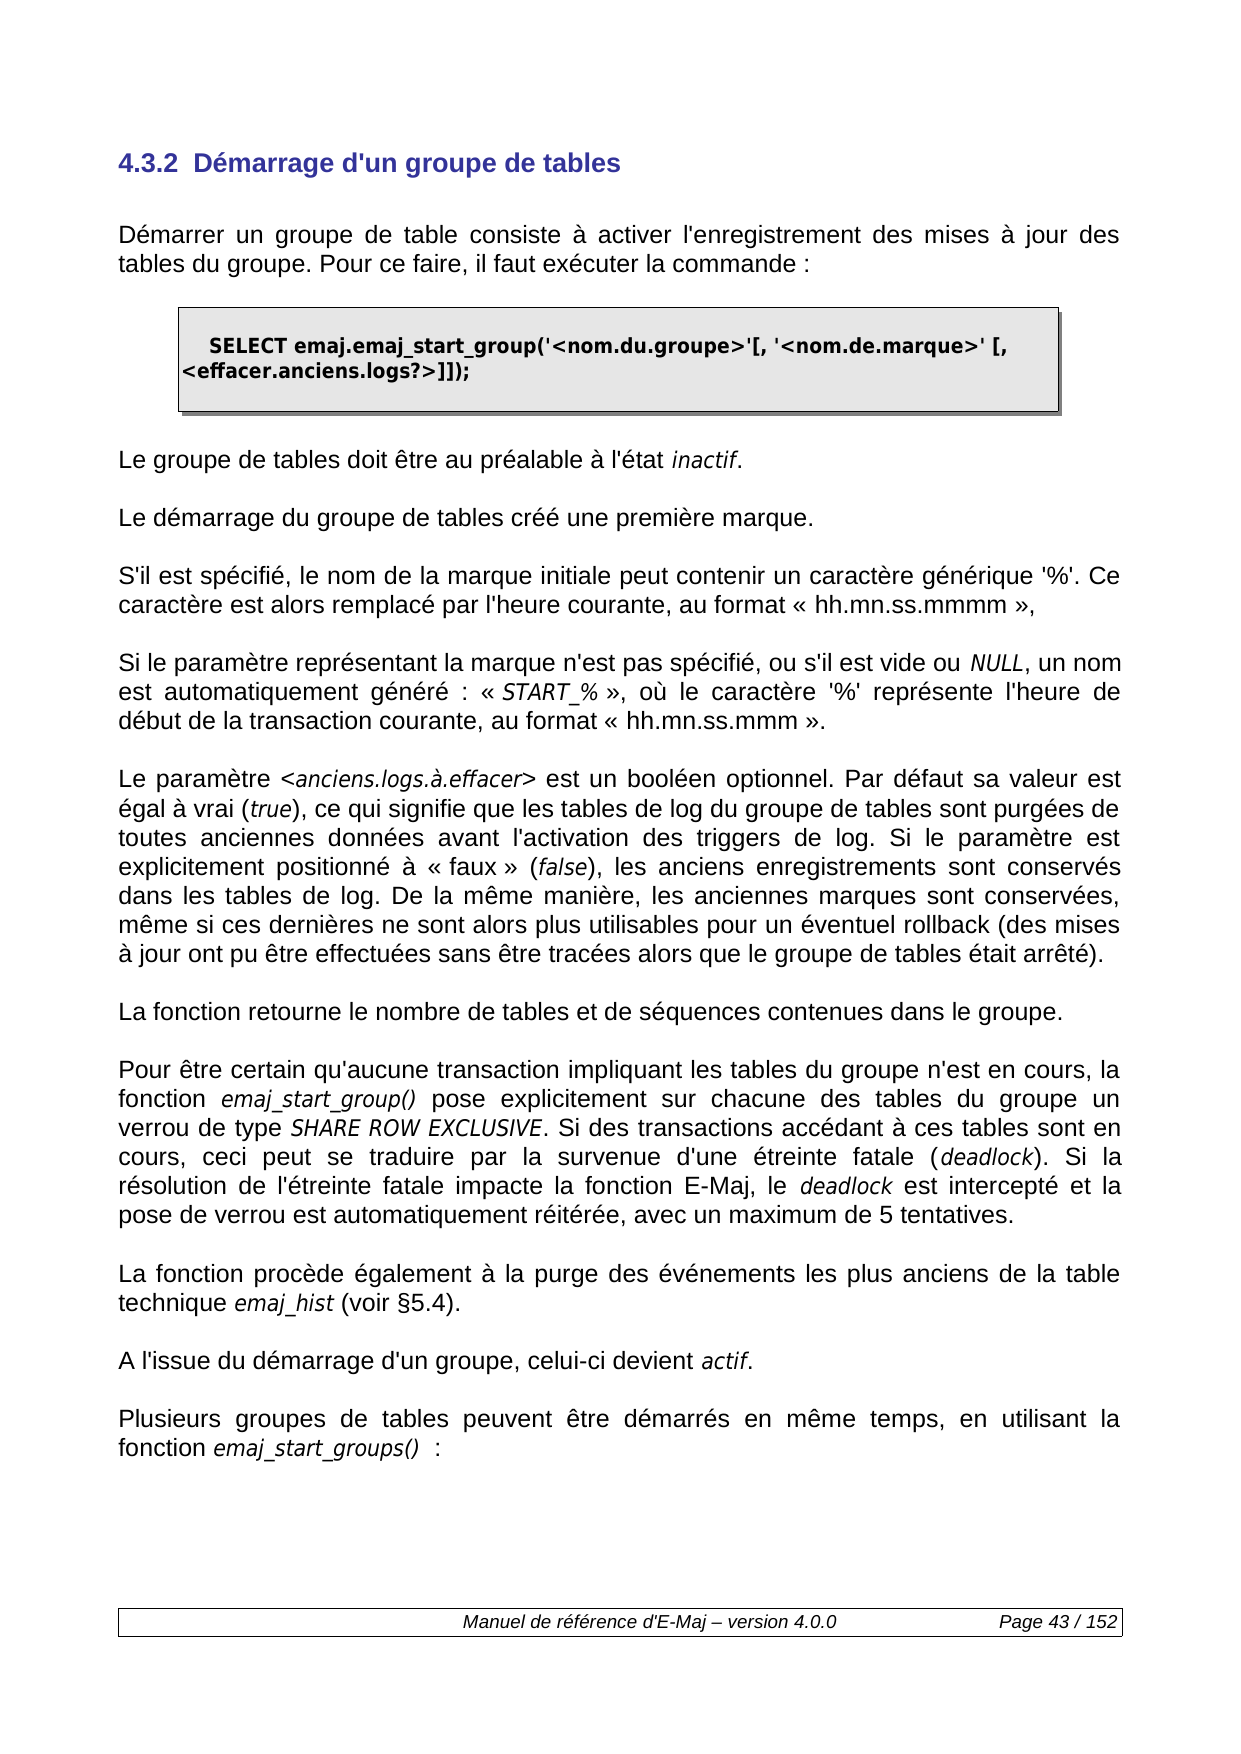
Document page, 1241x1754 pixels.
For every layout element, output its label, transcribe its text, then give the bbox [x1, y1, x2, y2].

text La fonction retourne le nombre de tables et de séquences contenues dans le groupe. [118, 997, 1122, 1026]
text Si le paramètre représentant la marque n'est pas spécifié, ou s'il est vide ou NULL, un nom est automatiquement généré : « START_% », où le caractère '%' représente l'heure de début de la transaction courante, au format « hh.mn.ss.mmm ». [118, 648, 1122, 735]
text La fonction procède également à la purge des événements les plus anciens de la table technique emaj_hist (voir §5.4). [118, 1258, 1122, 1317]
text Démarrer un groupe de table consiste à activer l'enregistrement des mises à jour des tables du groupe. Pour ce faire, il faut exécuter la commande : [118, 220, 1122, 278]
text Pour être certain qu'aucune transaction impliquant les tables du groupe n'est en cours, la fonction emaj_start_group() pose explicitement sur chacune des tables du groupe un verrou de type SHARE ROW EXCLUSIVE. Si des transactions accédant à ces tables sont en cours, ceci peut se traduire par la survenue d'une étreinte fatale (deadlock). Si la résolution de l'étreinte fatale impacte la fonction E-Maj, le deadlock est intercepté et la pose de verrou est automatiquement réitérée, avec un maximum de 5 tentatives. [118, 1055, 1122, 1229]
subtitle Démarrage d'un groupe de tables [118, 147, 1122, 178]
text Le paramètre <anciens.logs.à.effacer> est un booléen optionnel. Par défaut sa valeur est égal à vrai (true), ce qui signifie que les tables de log du groupe de tables sont purgées de toutes anciennes données avant l'activation des triggers de log. Si le paramètre est explicitement positionné à « faux » (false), les anciens enregistrements sont conservés dans les tables de log. De la même manière, les anciennes marques sont conservées, même si ces dernières ne sont alors plus utilisables pour un éventuel rollback (des mises à jour ont pu être effectuées sans être tracées alors que le groupe de tables était arrêté). [118, 764, 1122, 968]
text S'il est spécifié, le nom de la marque initiale peut contenir un caractère générique '%'. Ce caractère est alors remplacé par l'heure courante, au format « hh.mn.ss.mmmm », [118, 561, 1122, 619]
text Plusieurs groupes de tables peuvent être démarrés en même temps, en utilisant la fonction emaj_start_groups() : [118, 1404, 1122, 1462]
text SELECT emaj.emaj_start_group('<nom.du.groupe>'[, '<nom.de.marque>' [, <effacer.anciens.logs?>]]); [179, 331, 1058, 380]
text Le démarrage du groupe de tables créé une première marque. [118, 503, 1122, 532]
text A l'issue du démarrage d'un groupe, celui-ci devient actif. [118, 1346, 1122, 1375]
text Le groupe de tables doit être au préalable à l'état inactif. [118, 445, 1122, 474]
